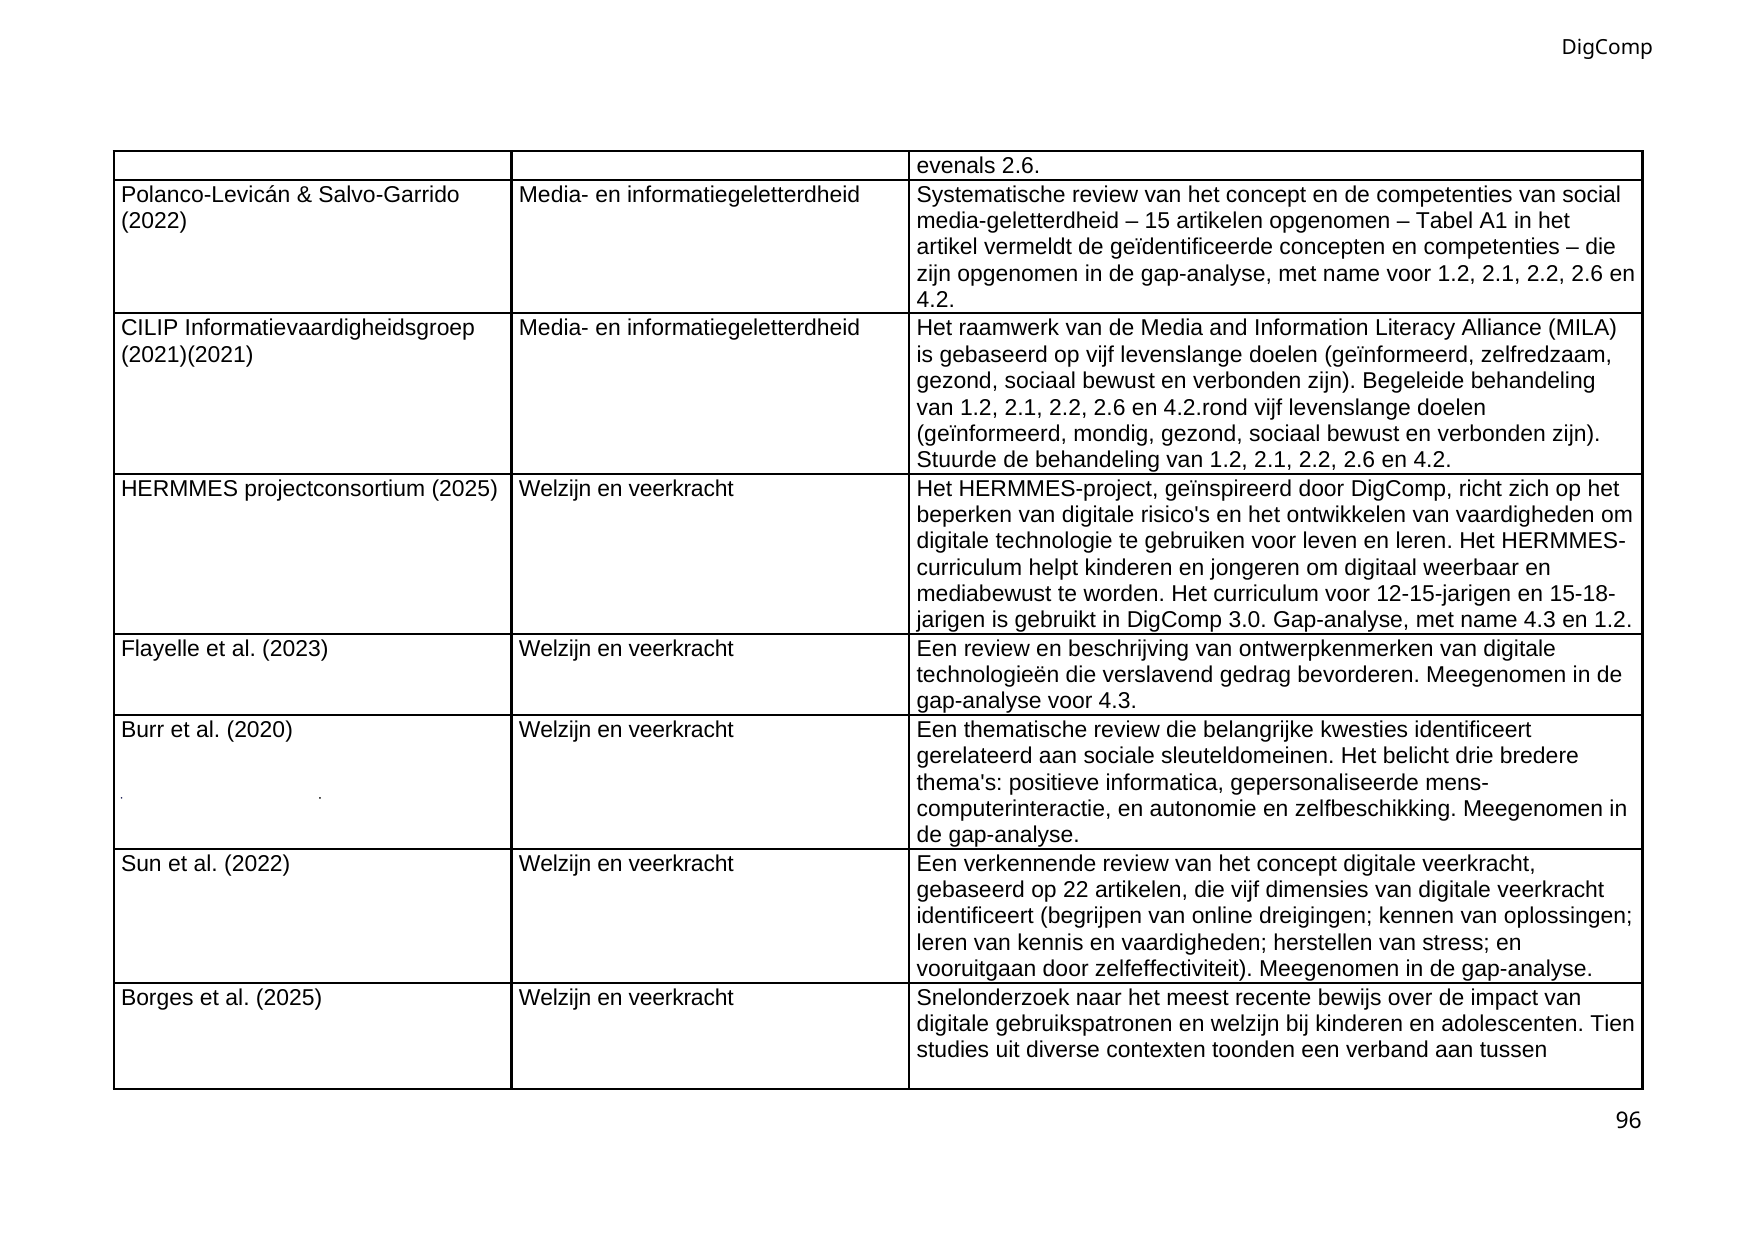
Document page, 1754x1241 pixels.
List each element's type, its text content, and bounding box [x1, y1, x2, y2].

table_cell Een thematische review die belangrijke kwesties identificeert gerelateerd aan sociale sleuteldomeinen. Het belicht drie bredere thema's: positieve informatica, gepersonaliseerde mens-computerinteractie, en autonomie en zelfbeschikking. Meegenomen in de gap-analyse. [910, 716, 1641, 848]
table_cell Media- en informatiegeletterdheid [513, 181, 908, 312]
table_cell Flayelle et al. (2023) [115, 635, 510, 714]
table_cell Een verkennende review van het concept digitale veerkracht, gebaseerd op 22 artikelen, die vijf dimensies van digitale veerkracht identificeert (begrijpen van online dreigingen; kennen van oplossingen; leren van kennis en vaardigheden; herstellen van stress; en vooruitgaan door zelfeffectiviteit). Meegenomen in de gap-analyse. [910, 850, 1641, 982]
table_cell Borges et al. (2025) [115, 984, 510, 1088]
table_cell [513, 152, 908, 178]
table_cell Sun et al. (2022) [115, 850, 510, 982]
table_cell Welzijn en veerkracht [513, 984, 908, 1088]
table_cell CILIP Informatievaardigheidsgroep (2021)(2021) [115, 314, 510, 472]
table_cell Een review en beschrijving van ontwerpkenmerken van digitale technologieën die verslavend gedrag bevorderen. Meegenomen in de gap-analyse voor 4.3. [910, 635, 1641, 714]
table_cell Het HERMMES-project, geïnspireerd door DigComp, richt zich op het beperken van digitale risico's en het ontwikkelen van vaardigheden om digitale technologie te gebruiken voor leven en leren. Het HERMMES-curriculum helpt kinderen en jongeren om digitaal weerbaar en mediabewust te worden. Het curriculum voor 12-15-jarigen en 15-18-jarigen is gebruikt in DigComp 3.0. Gap-analyse, met name 4.3 en 1.2. [910, 475, 1641, 633]
table_cell HERMMES projectconsortium (2025) [115, 475, 510, 633]
table_cell Welzijn en veerkracht [513, 635, 908, 714]
table_cell Polanco-Levicán & Salvo-Garrido (2022) [115, 181, 510, 312]
table_cell Welzijn en veerkracht [513, 716, 908, 848]
table_cell Burr et al. (2020) [115, 716, 510, 848]
table_cell evenals 2.6. [910, 152, 1641, 178]
table_cell Systematische review van het concept en de competenties van social media-geletterdheid – 15 artikelen opgenomen – Tabel A1 in het artikel vermeldt de geïdentificeerde concepten en competenties – die zijn opgenomen in de gap-analyse, met name voor 1.2, 2.1, 2.2, 2.6 en 4.2. [910, 181, 1641, 312]
table_cell Media- en informatiegeletterdheid [513, 314, 908, 472]
table_cell Het raamwerk van de Media and Information Literacy Alliance (MILA) is gebaseerd op vijf levenslange doelen (geïnformeerd, zelfredzaam, gezond, sociaal bewust en verbonden zijn). Begeleide behandeling van 1.2, 2.1, 2.2, 2.6 en 4.2.rond vijf levenslange doelen (geïnformeerd, mondig, gezond, sociaal bewust en verbonden zijn). Stuurde de behandeling van 1.2, 2.1, 2.2, 2.6 en 4.2. [910, 314, 1641, 472]
table_cell Welzijn en veerkracht [513, 850, 908, 982]
table_cell Snelonderzoek naar het meest recente bewijs over de impact van digitale gebruikspatronen en welzijn bij kinderen en adolescenten. Tien studies uit diverse contexten toonden een verband aan tussen [910, 984, 1641, 1088]
table_cell [115, 152, 510, 178]
table_cell Welzijn en veerkracht [513, 475, 908, 633]
